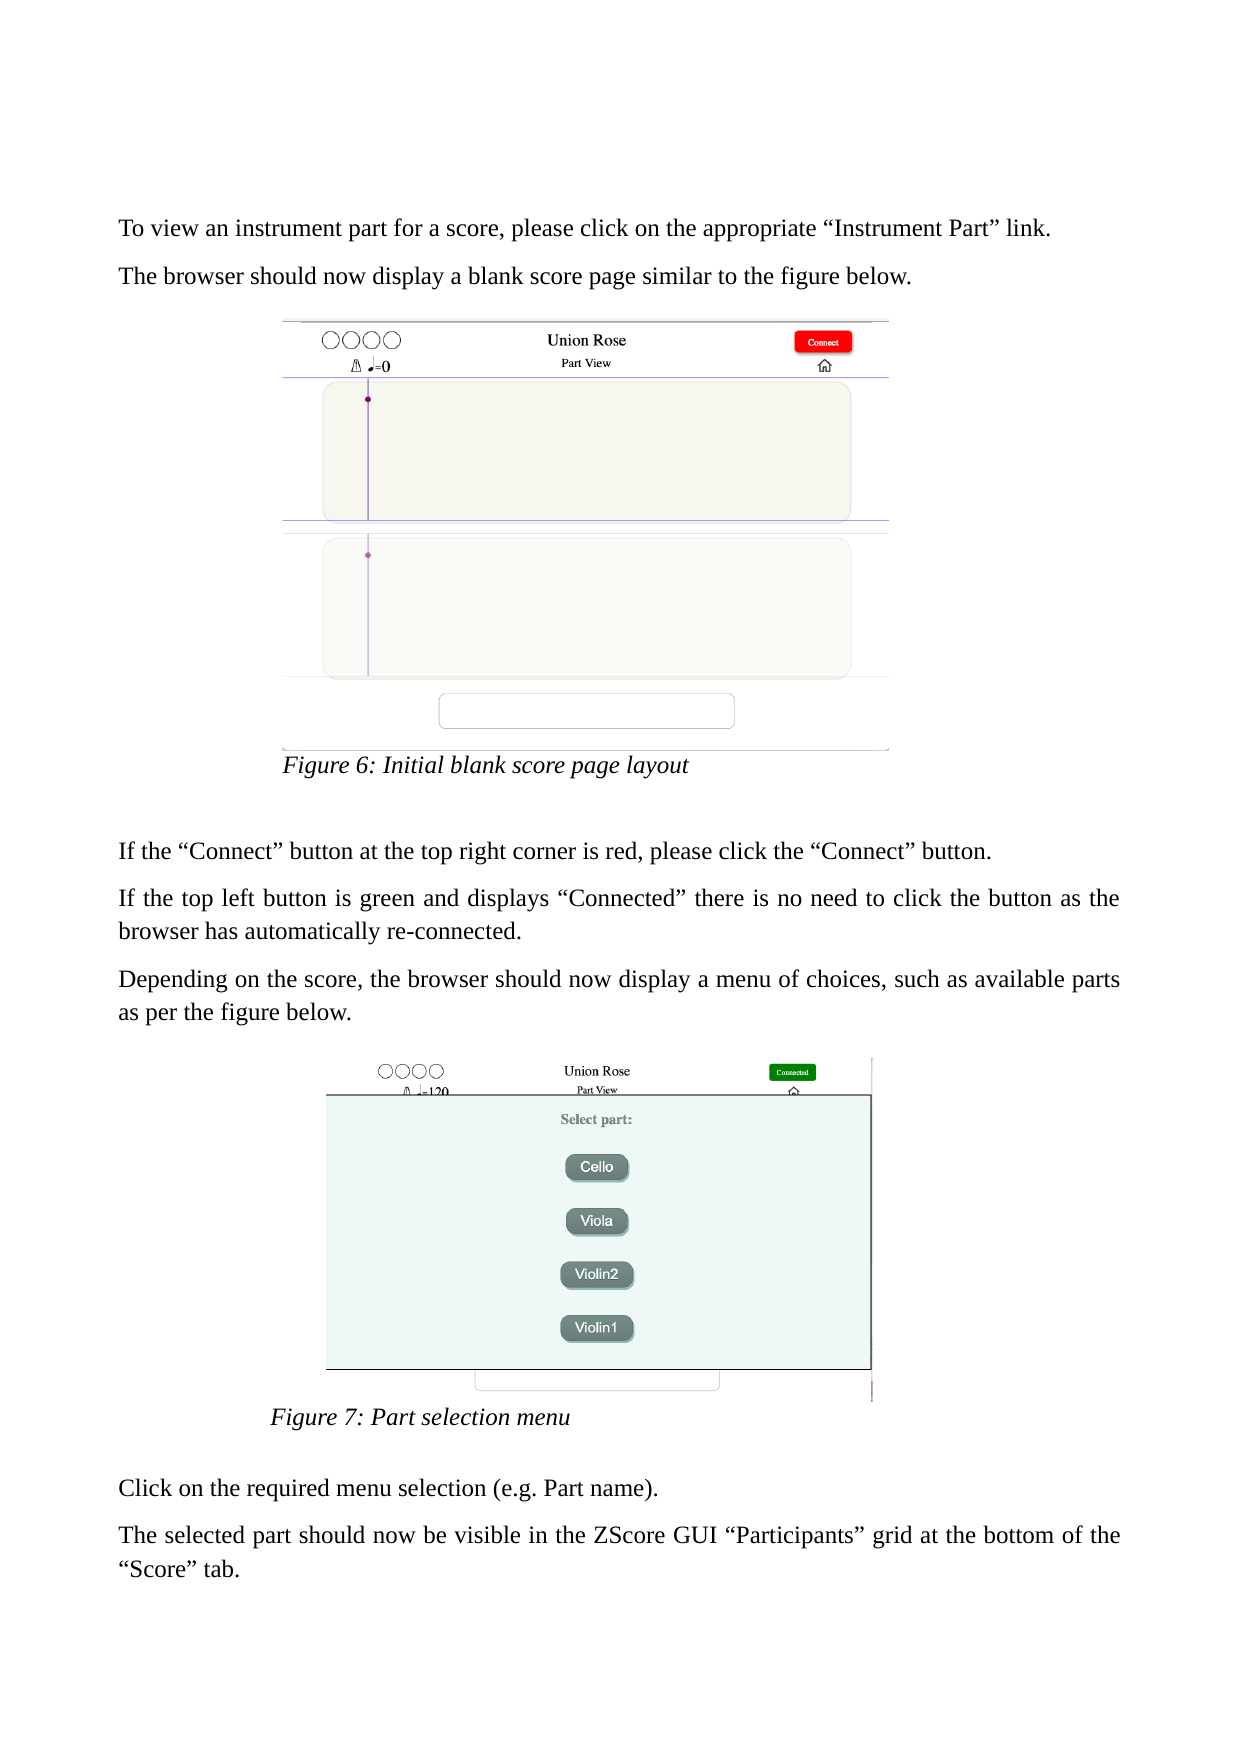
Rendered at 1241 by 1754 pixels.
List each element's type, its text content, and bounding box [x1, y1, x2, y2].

text The selected part should now be visible in the ZScore GUI “Participants” grid at the bottom of the “Score” tab. [118, 1521, 1122, 1582]
text Click on the required menu selection (e.g. Part name). [118, 1473, 1122, 1502]
text Figure 7: Part selection menu [270, 1402, 928, 1431]
text Depending on the score, the browser should now display a menu of choices, such as available parts as per the figure below. [118, 964, 1122, 1026]
text Figure 6: Initial blank score page layout [282, 751, 889, 779]
text To view an instrument part for a score, please click on the appropriate “Instrument Part” link. [118, 213, 1122, 242]
picture [282, 318, 889, 751]
text If the top left button is green and displays “Connected” there is no need to click the button as the browser has automatically re-connected. [118, 883, 1122, 945]
text The browser should now display a blank score page similar to the figure below. [118, 261, 1122, 290]
picture [326, 1058, 873, 1402]
text If the “Connect” button at the top right corner is red, please click the “Connect” button. [118, 836, 1122, 864]
